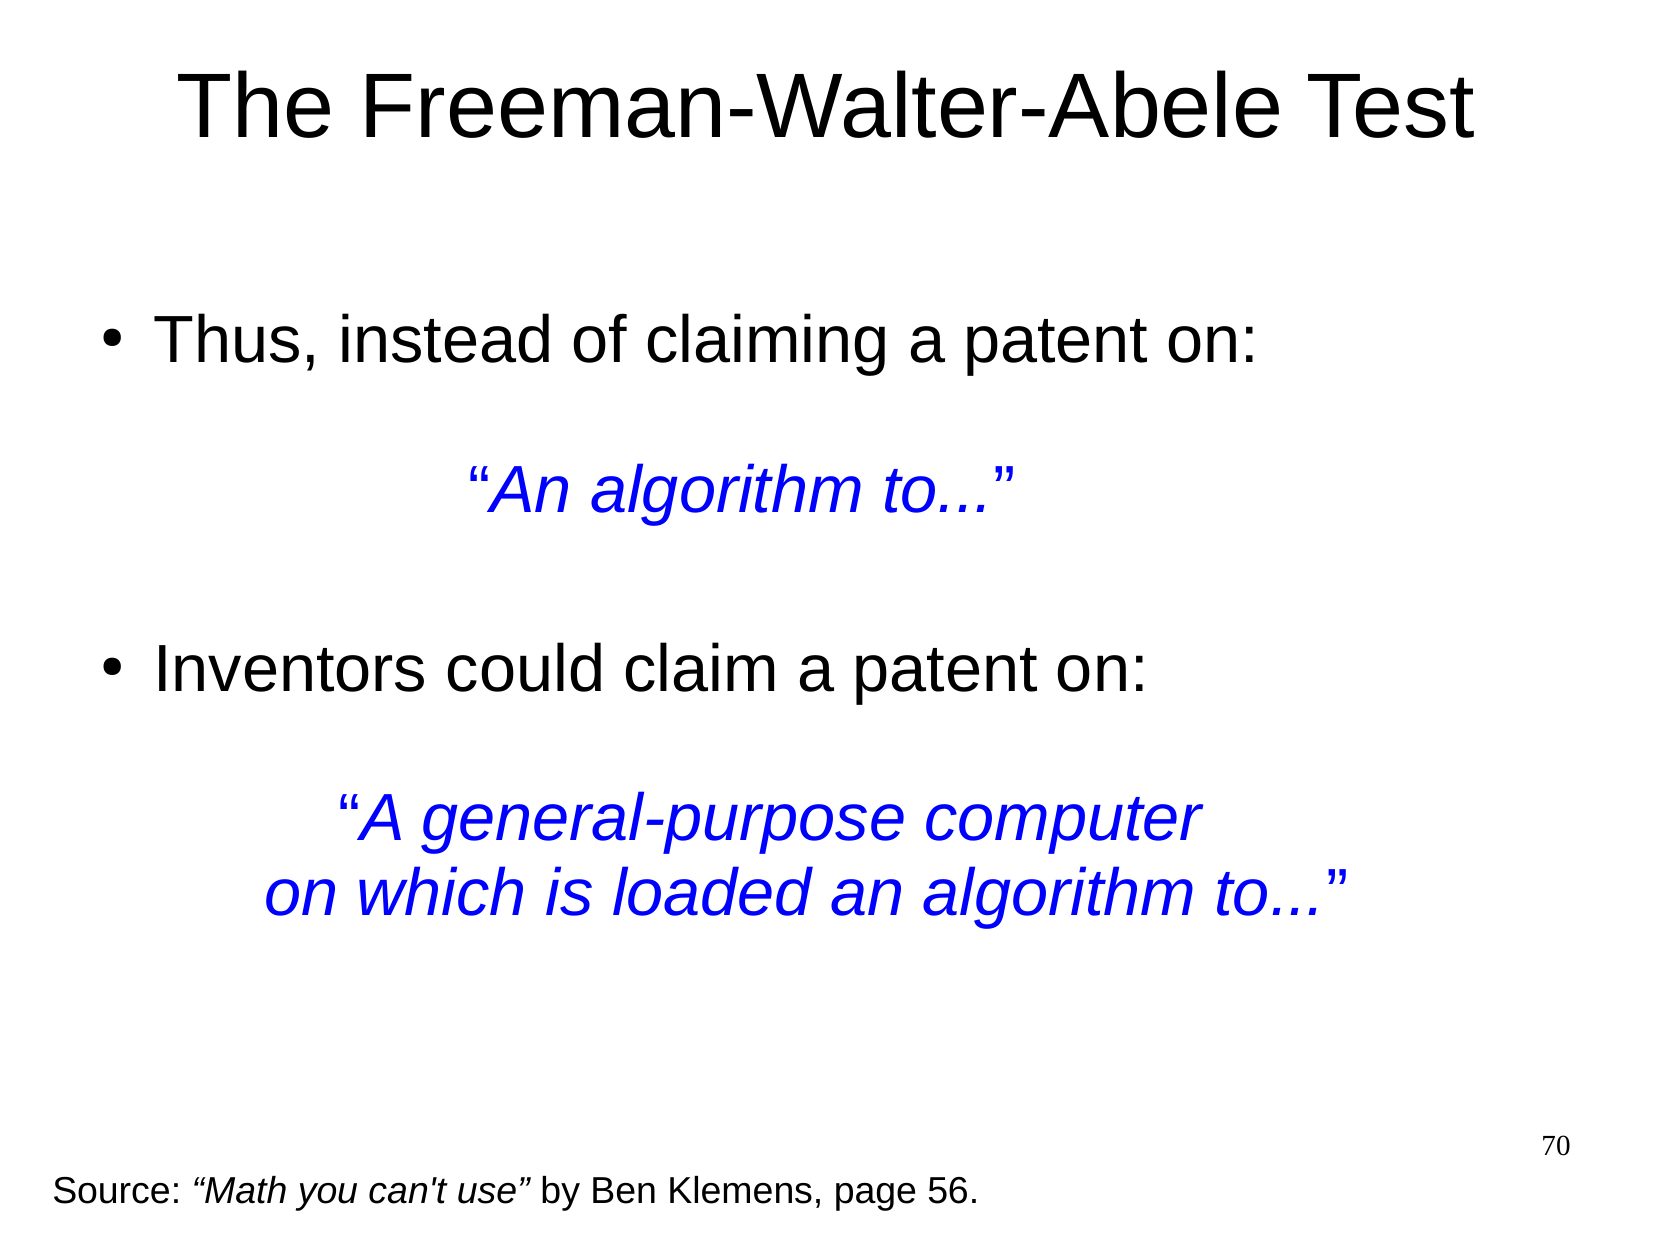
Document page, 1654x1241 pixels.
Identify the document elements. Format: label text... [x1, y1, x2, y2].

list Thus, instead of claiming a patent on: “An algorithm to...” Inventors could claim a patent on: “A general-purpose computer on which is loaded an algorithm to...” [82, 302, 1571, 1106]
title The Freeman-Walter-Abele Test [82, 9, 1571, 202]
text_box Source: “Math you can't use” by Ben Klemens, page 56. [37, 1162, 1613, 1220]
